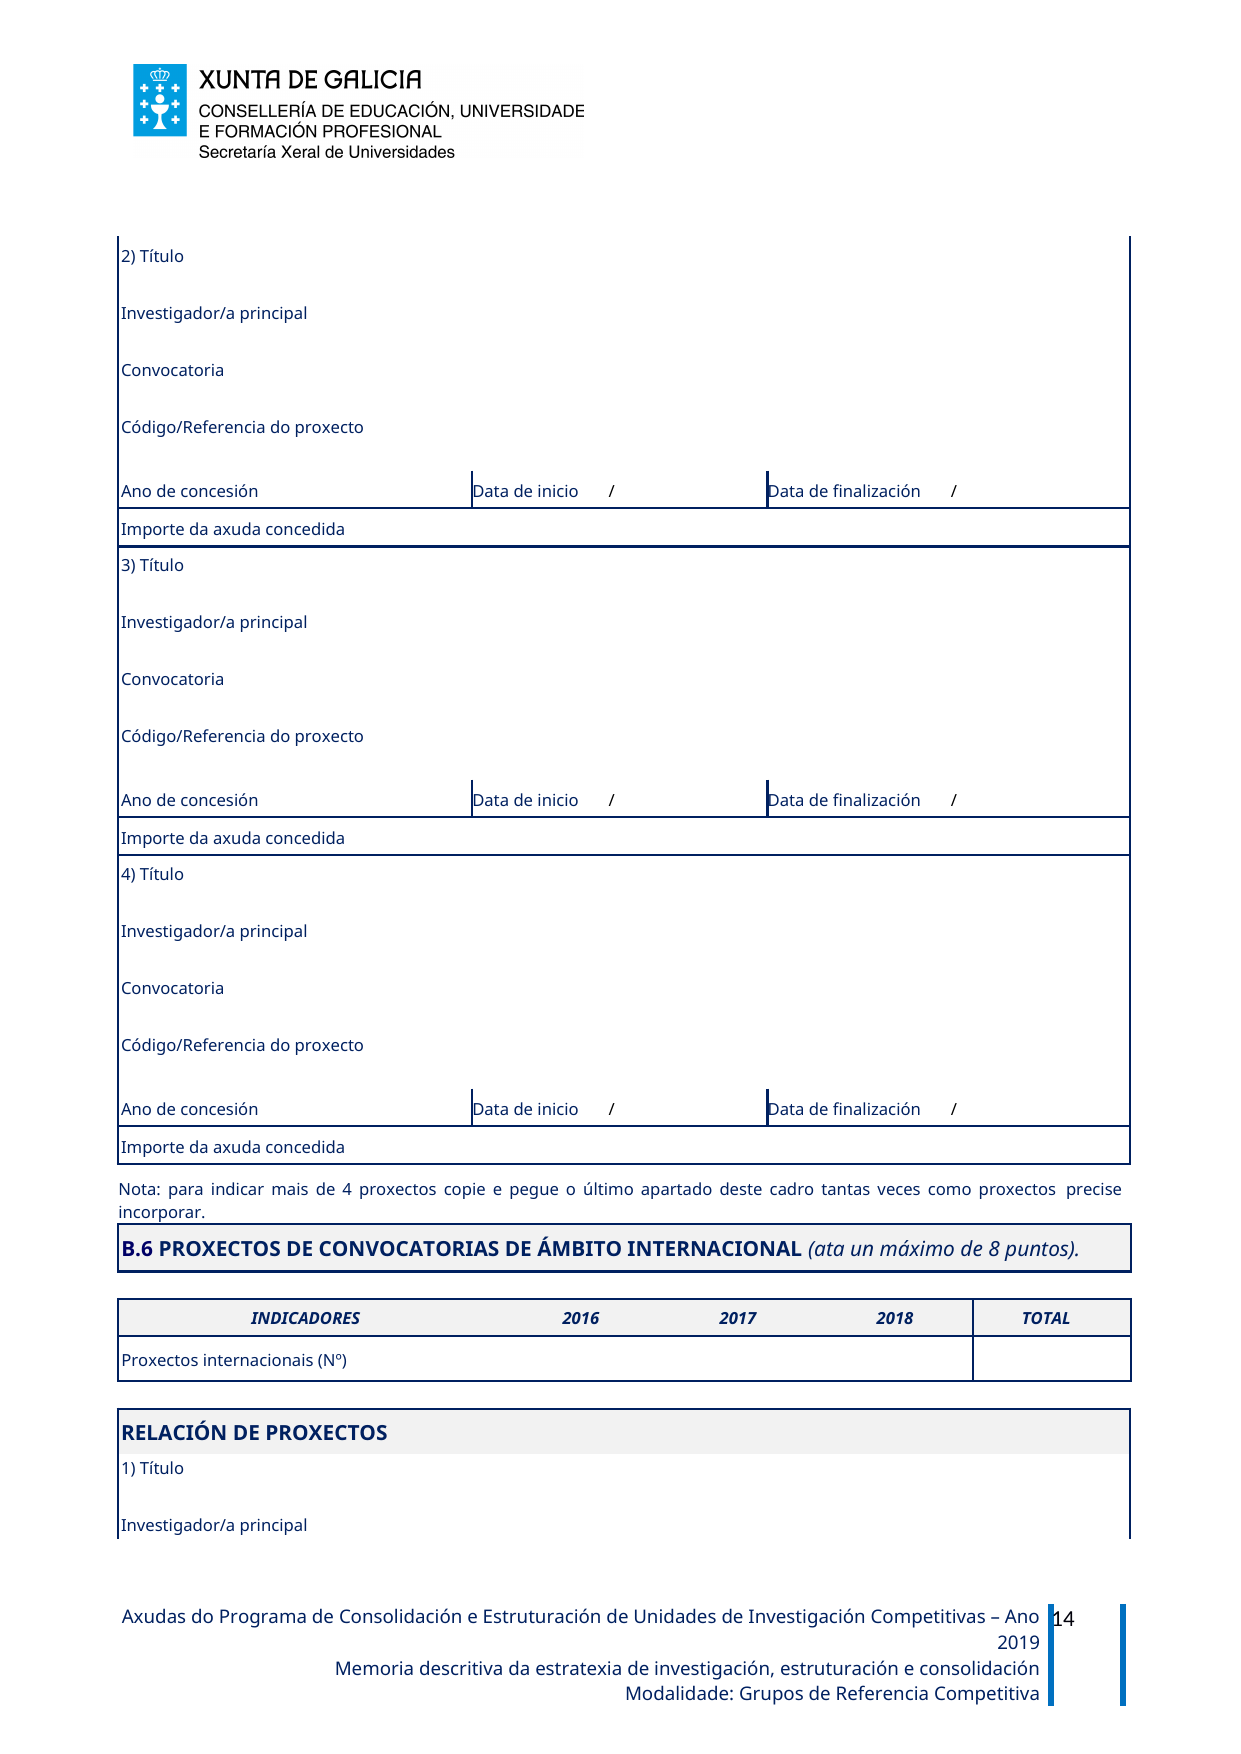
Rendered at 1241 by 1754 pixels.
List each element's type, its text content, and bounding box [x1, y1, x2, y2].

table_cell Data de finalización / [769, 1089, 1129, 1125]
table_cell Data de inicio / [473, 1089, 766, 1125]
table_cell 2) Título [119, 236, 1129, 299]
table_header INDICADORES [119, 1300, 501, 1335]
table_cell Data de finalización / [769, 780, 1129, 816]
table_cell Data de finalización / [769, 471, 1129, 507]
table_cell Ano de concesión [119, 471, 471, 507]
table_cell Investigador/a principal [119, 1512, 1129, 1538]
picture [141, 100, 148, 107]
table_cell 1) Título [119, 1455, 1129, 1512]
table_cell Investigador/a principal [119, 918, 1129, 974]
table_cell Data de inicio / [473, 780, 766, 816]
table_cell Proxectos internacionais (Nº) [119, 1337, 501, 1380]
table_cell [501, 1337, 659, 1380]
table_header B.6 PROXECTOS DE CONVOCATORIAS DE ÁMBITO INTERNACIONAL (ata un máximo de 8 puntos). [119, 1225, 1130, 1270]
table_cell Investigador/a principal [119, 609, 1129, 666]
table_cell [816, 1337, 972, 1380]
table_cell Importe da axuda concedida [119, 509, 1129, 545]
table_cell Ano de concesión [119, 780, 471, 816]
picture [156, 85, 163, 91]
table_cell Código/Referencia do proxecto [119, 1031, 1129, 1088]
table_header 2018 [816, 1300, 972, 1335]
table_cell Código/Referencia do proxecto [119, 414, 1129, 471]
table_cell 4) Título [119, 856, 1129, 917]
table_cell Convocatoria [119, 975, 1129, 1031]
table_cell Investigador/a principal [119, 300, 1129, 357]
table_cell [974, 1337, 1130, 1380]
table_cell Importe da axuda concedida [119, 818, 1129, 854]
table_cell Código/Referencia do proxecto [119, 723, 1129, 779]
table_cell Ano de concesión [119, 1089, 471, 1125]
picture [172, 84, 179, 91]
picture [133, 64, 584, 158]
picture [152, 95, 168, 128]
table_header RELACIÓN DE PROXECTOS [119, 1410, 1129, 1454]
table_header 2017 [659, 1300, 816, 1335]
table_cell 3) Título [119, 548, 1129, 608]
picture [172, 116, 179, 123]
picture [172, 100, 179, 107]
table_header TOTAL [974, 1300, 1130, 1335]
picture [141, 116, 148, 123]
table_cell Convocatoria [119, 666, 1129, 722]
table_cell Convocatoria [119, 357, 1129, 413]
table_cell Data de inicio / [473, 471, 766, 507]
table_cell [659, 1337, 816, 1380]
text Nota: para indicar mais de 4 proxectos copie e pegue o último apartado deste cadro tantas veces como proxectos precise incorporar. [118, 1178, 1122, 1223]
table_header 2016 [501, 1300, 659, 1335]
picture [141, 84, 148, 91]
table_cell Importe da axuda concedida [119, 1127, 1129, 1163]
